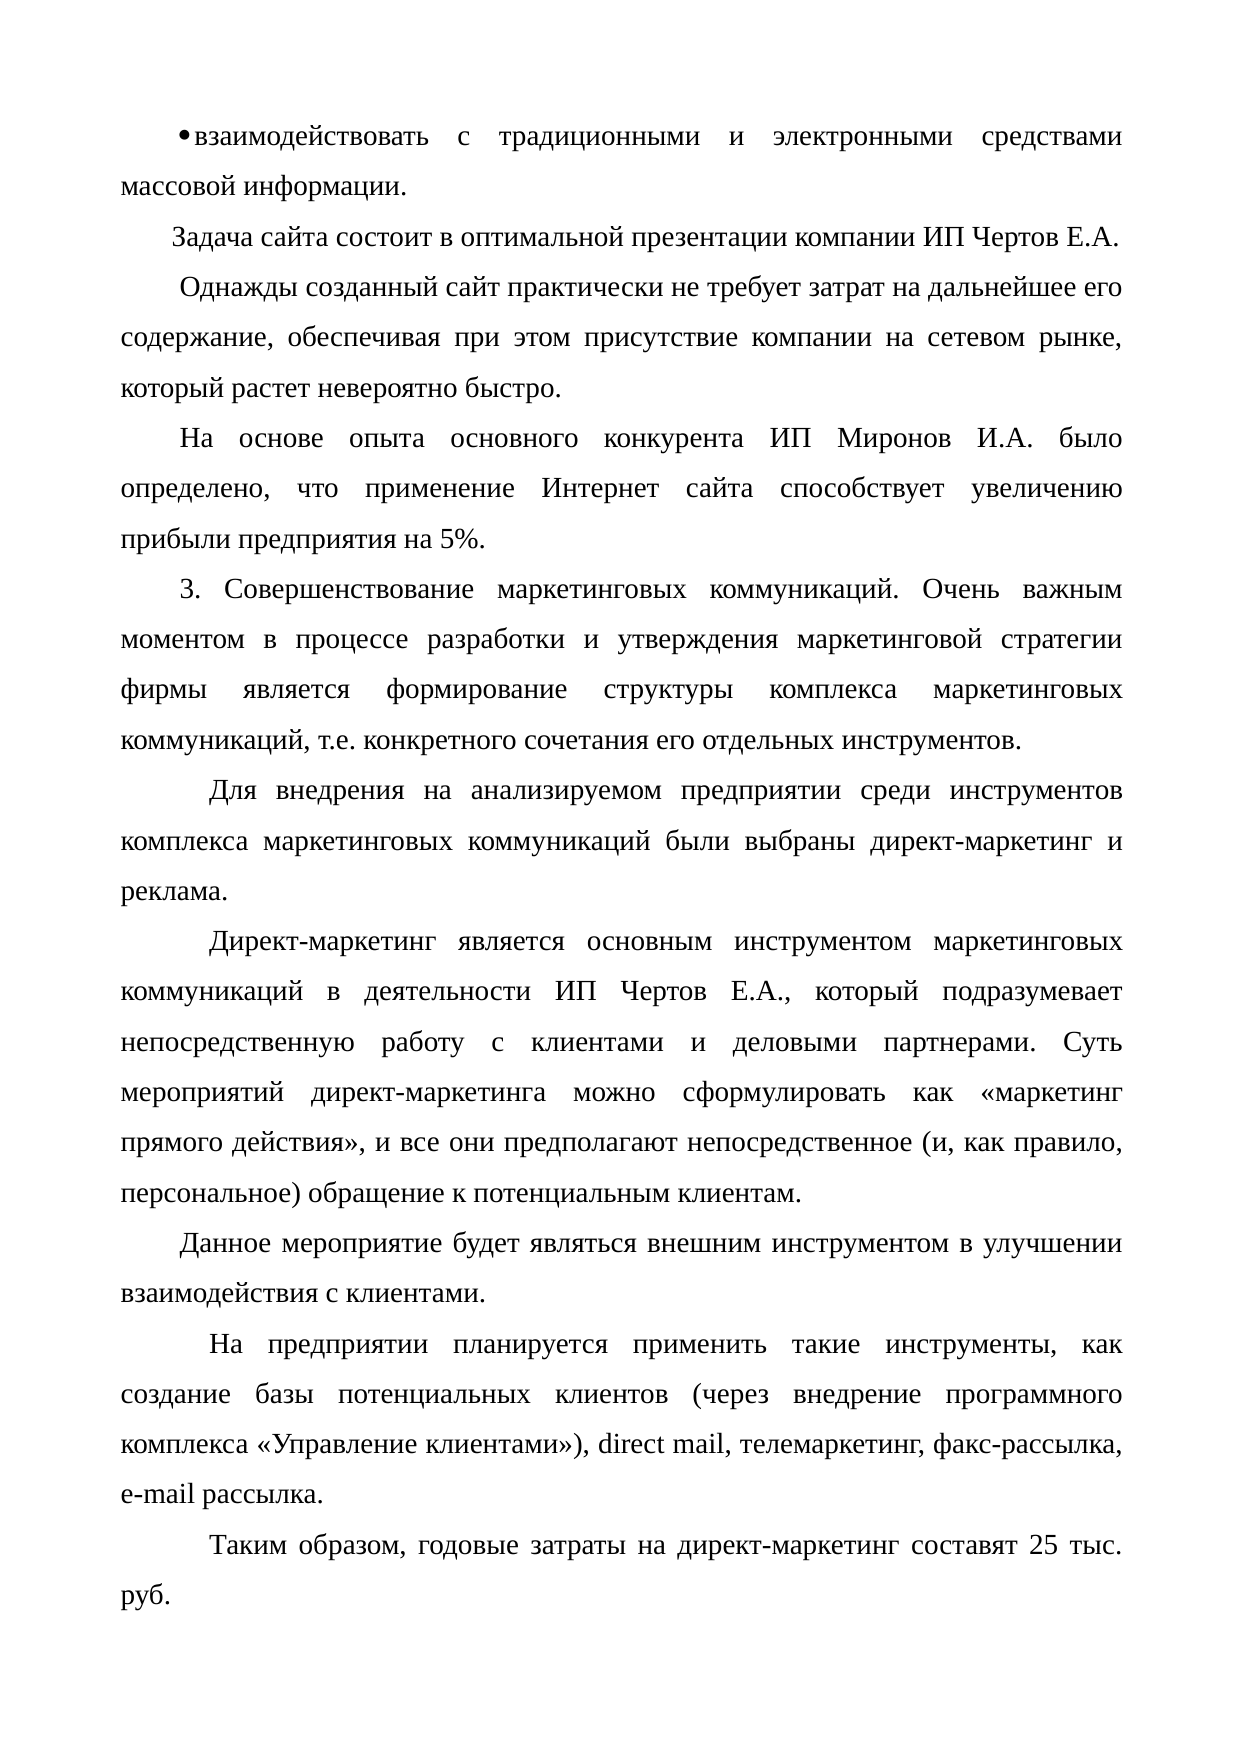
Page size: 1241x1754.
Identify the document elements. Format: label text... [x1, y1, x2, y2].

text На предприятии планируется применить такие инструменты, как создание базы потенциальных клиентов (через внедрение программного комплекса «Управление клиентами»), direct mail, телемаркетинг, факс-рассылка, e-mail рассылка. [120, 1326, 1123, 1510]
list взаимодействовать с традиционными и электронными средствами массовой информации. [120, 118, 1123, 202]
text Однажды созданный сайт практически не требует затрат на дальнейшее его содержание, обеспечивая при этом присутствие компании на сетевом рынке, который растет невероятно быстро. [120, 269, 1123, 403]
text Таким образом, годовые затраты на директ-маркетинг составят 25 тыс. руб. [120, 1527, 1123, 1611]
text Для внедрения на анализируемом предприятии среди инструментов комплекса маркетинговых коммуникаций были выбраны директ-маркетинг и реклама. [120, 772, 1123, 906]
text Директ-маркетинг является основным инструментом маркетинговых коммуникаций в деятельности ИП Чертов Е.А., который подразумевает непосредственную работу с клиентами и деловыми партнерами. Суть мероприятий директ-маркетинга можно сформулировать как «маркетинг прямого действия», и все они предполагают непосредственное (и, как правило, персональное) обращение к потенциальным клиентам. [120, 923, 1123, 1208]
text 3. Совершенствование маркетинговых коммуникаций. Очень важным моментом в процессе разработки и утверждения маркетинговой стратегии фирмы является формирование структуры комплекса маркетинговых коммуникаций, т.е. конкретного сочетания его отдельных инструментов. [120, 571, 1123, 756]
list Задача сайта состоит в оптимальной презентации компании ИП Чертов Е.А. [120, 219, 1123, 252]
text На основе опыта основного конкурента ИП Миронов И.А. было определено, что применение Интернет сайта способствует увеличению прибыли предприятия на 5%. [120, 420, 1123, 554]
text Данное мероприятие будет являться внешним инструментом в улучшении взаимодействия с клиентами. [120, 1225, 1123, 1309]
